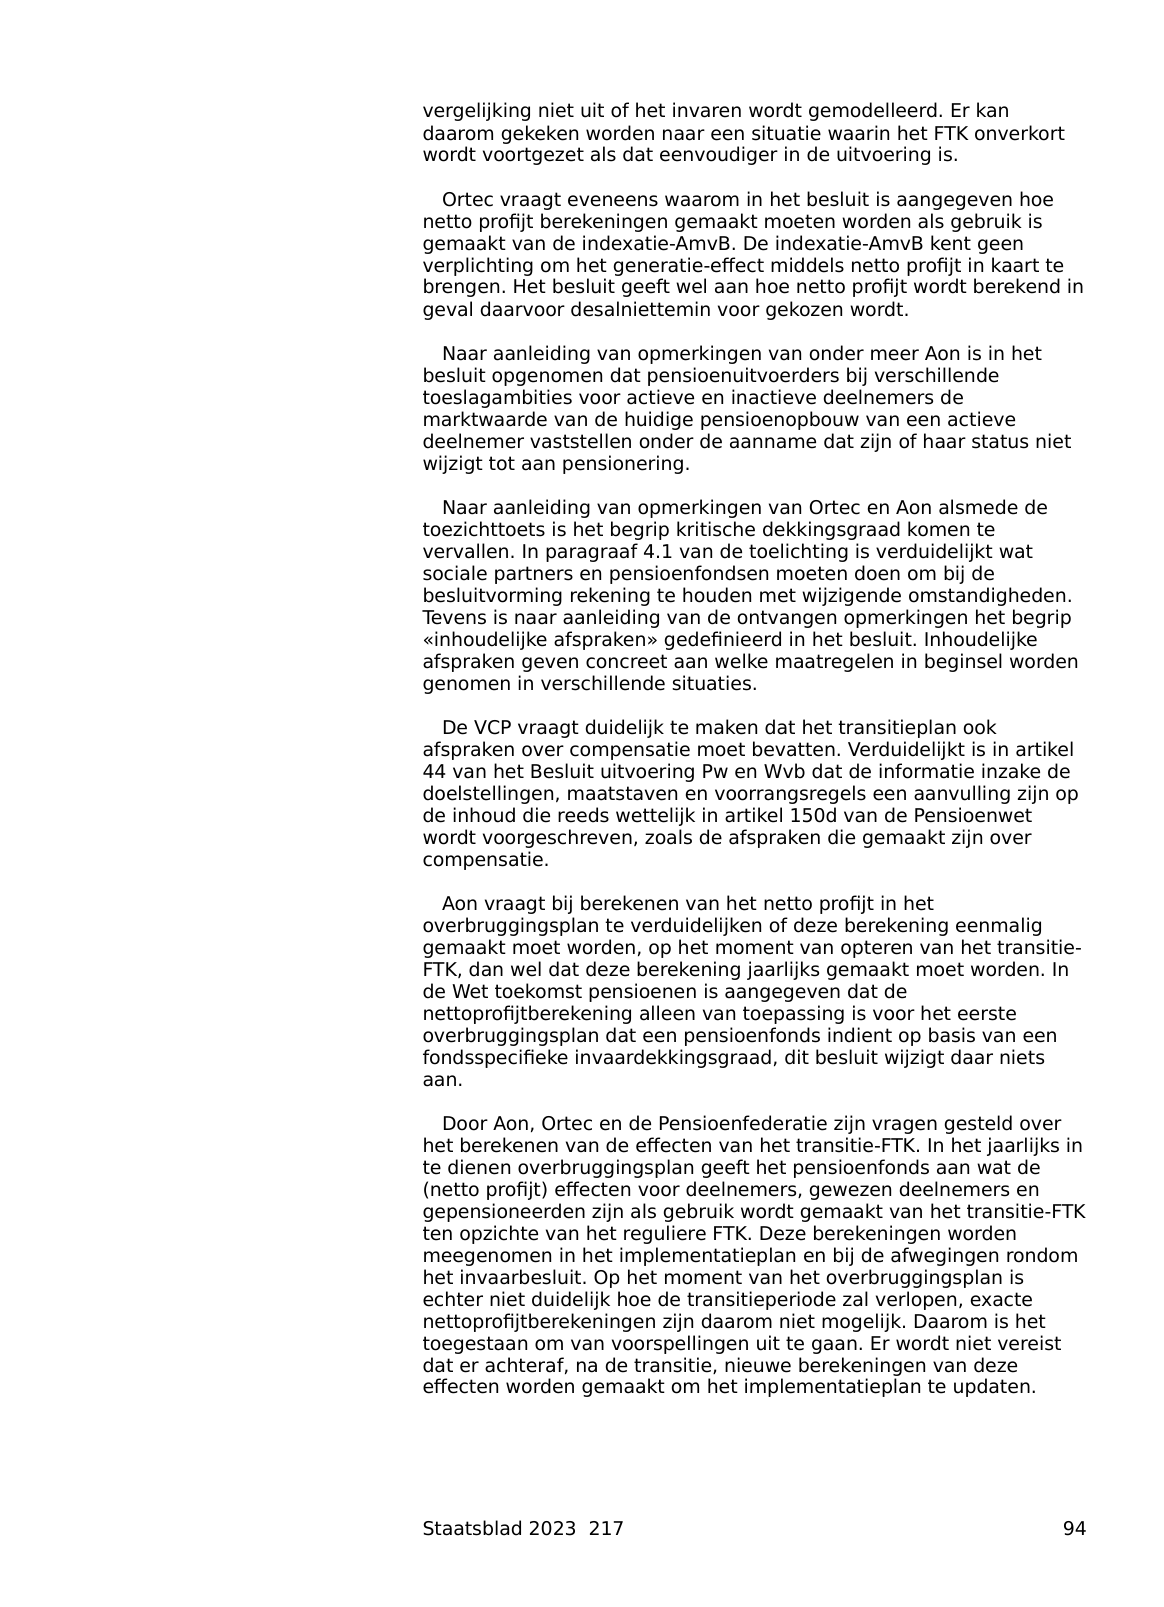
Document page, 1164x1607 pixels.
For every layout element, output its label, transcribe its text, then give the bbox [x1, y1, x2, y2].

text De VCP vraagt duidelijk te maken dat het transitieplan ook afspraken over compensatie moet bevatten. Verduidelijkt is in artikel 44 van het Besluit uitvoering Pw en Wvb dat de informatie inzake de doelstellingen, maatstaven en voorrangsregels een aanvulling zijn op de inhoud die reeds wettelijk in artikel 150d van de Pensioenwet wordt voorgeschreven, zoals de afspraken die gemaakt zijn over compensatie. [422, 717, 1087, 871]
text Aon vraagt bij berekenen van het netto profijt in het overbruggingsplan te verduidelijken of deze berekening eenmalig gemaakt moet worden, op het moment van opteren van het transitie-FTK, dan wel dat deze berekening jaarlijks gemaakt moet worden. In de Wet toekomst pensioenen is aangegeven dat de nettoprofijtberekening alleen van toepassing is voor het eerste overbruggingsplan dat een pensioenfonds indient op basis van een fondsspecifieke invaardekkingsgraad, dit besluit wijzigt daar niets aan. [422, 893, 1087, 1091]
text Naar aanleiding van opmerkingen van onder meer Aon is in het besluit opgenomen dat pensioenuitvoerders bij verschillende toeslagambities voor actieve en inactieve deelnemers de marktwaarde van de huidige pensioenopbouw van een actieve deelnemer vaststellen onder de aanname dat zijn of haar status niet wijzigt tot aan pensionering. [422, 343, 1087, 474]
text Door Aon, Ortec en de Pensioenfederatie zijn vragen gesteld over het berekenen van de effecten van het transitie-FTK. In het jaarlijks in te dienen overbruggingsplan geeft het pensioenfonds aan wat de (netto profijt) effecten voor deelnemers, gewezen deelnemers en gepensioneerden zijn als gebruik wordt gemaakt van het transitie-FTK ten opzichte van het reguliere FTK. Deze berekeningen worden meegenomen in het implementatieplan en bij de afwegingen rondom het invaarbesluit. Op het moment van het overbruggingsplan is echter niet duidelijk hoe de transitieperiode zal verlopen, exacte nettoprofijtberekeningen zijn daarom niet mogelijk. Daarom is het toegestaan om van voorspellingen uit te gaan. Er wordt niet vereist dat er achteraf, na de transitie, nieuwe berekeningen van deze effecten worden gemaakt om het implementatieplan te updaten. [422, 1113, 1087, 1398]
text Ortec vraagt eveneens waarom in het besluit is aangegeven hoe netto profijt berekeningen gemaakt moeten worden als gebruik is gemaakt van de indexatie-AmvB. De indexatie-AmvB kent geen verplichting om het generatie-effect middels netto profijt in kaart te brengen. Het besluit geeft wel aan hoe netto profijt wordt berekend in geval daarvoor desalniettemin voor gekozen wordt. [422, 188, 1087, 320]
text vergelijking niet uit of het invaren wordt gemodelleerd. Er kan daarom gekeken worden naar een situatie waarin het FTK onverkort wordt voortgezet als dat eenvoudiger in de uitvoering is. [422, 100, 1087, 166]
text Naar aanleiding van opmerkingen van Ortec en Aon alsmede de toezichttoets is het begrip kritische dekkingsgraad komen te vervallen. In paragraaf 4.1 van de toelichting is verduidelijkt wat sociale partners en pensioenfondsen moeten doen om bij de besluitvorming rekening te houden met wijzigende omstandigheden. Tevens is naar aanleiding van de ontvangen opmerkingen het begrip «inhoudelijke afspraken» gedefinieerd in het besluit. Inhoudelijke afspraken geven concreet aan welke maatregelen in beginsel worden genomen in verschillende situaties. [422, 497, 1087, 694]
